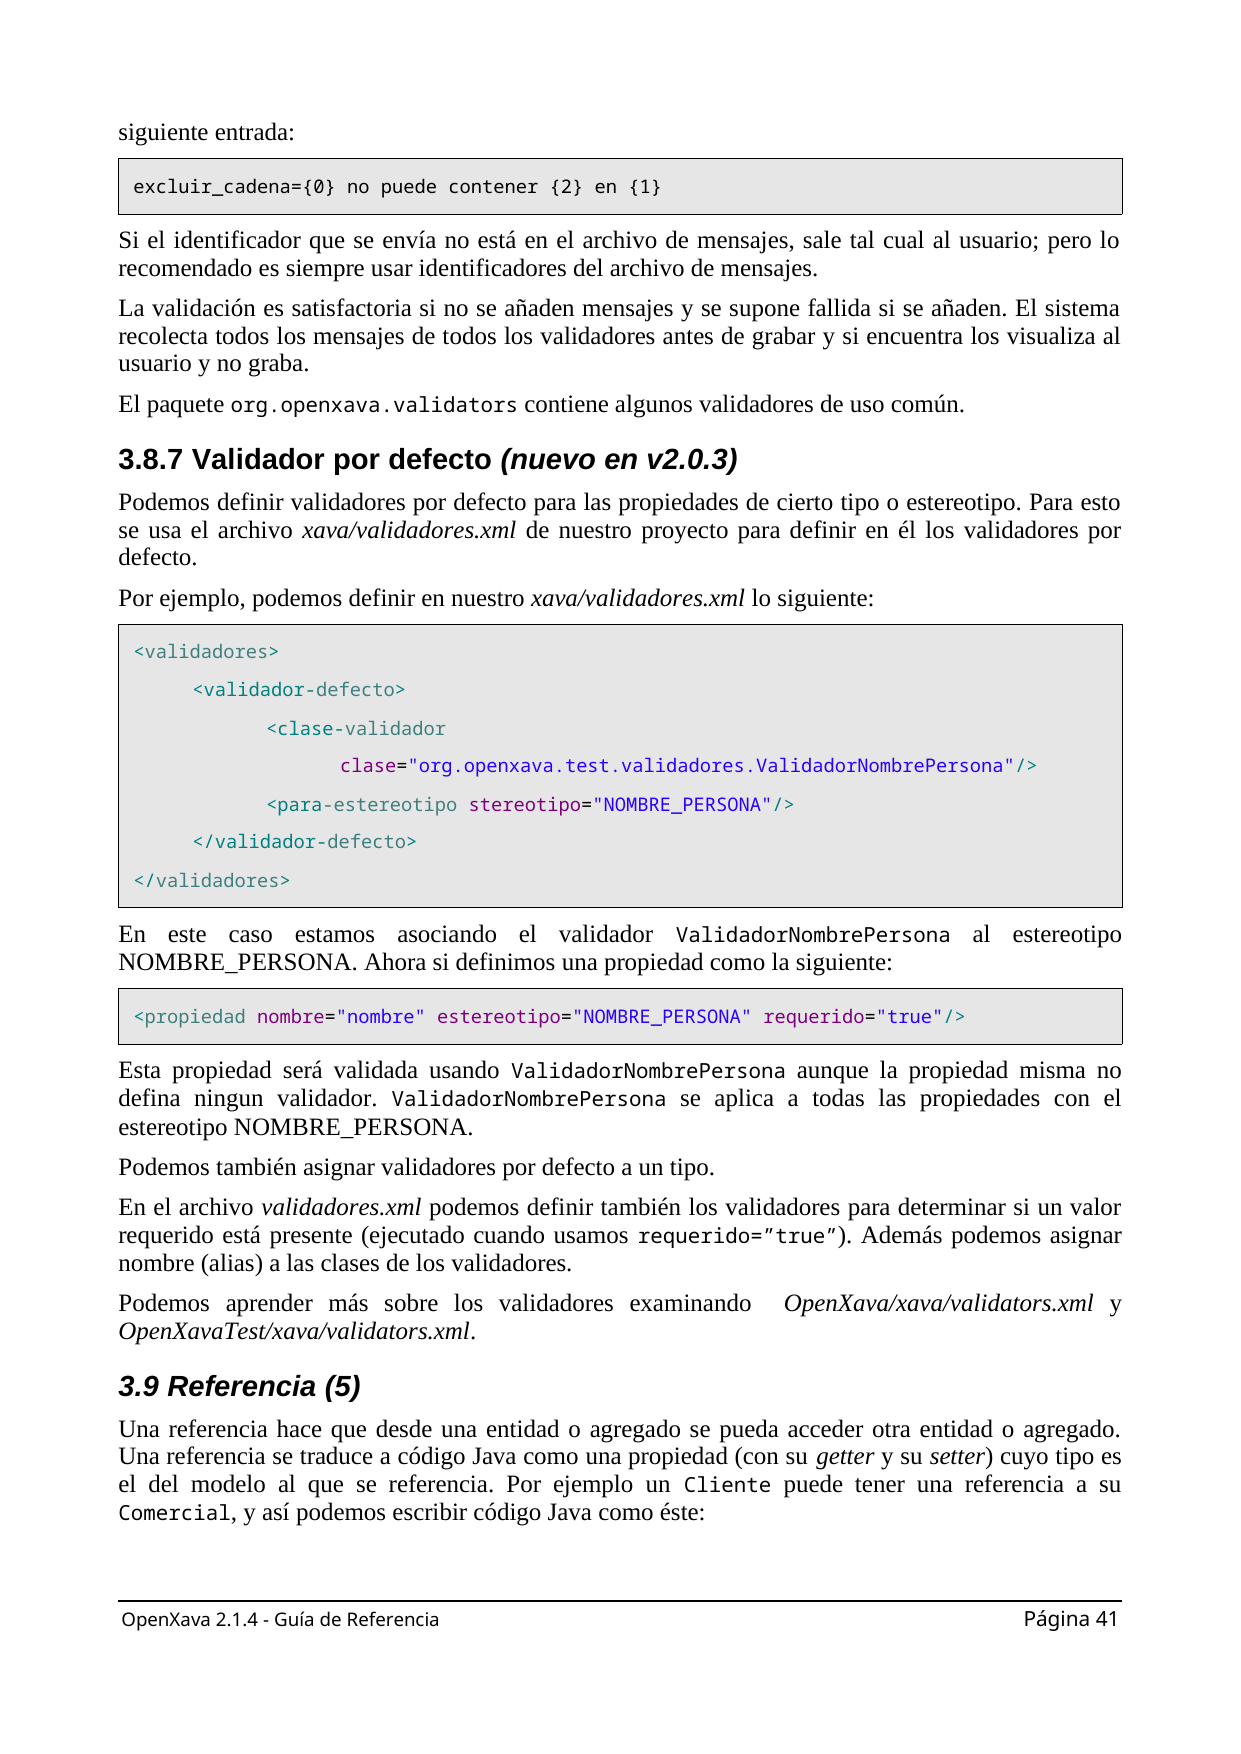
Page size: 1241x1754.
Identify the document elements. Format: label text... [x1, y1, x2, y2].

text Podemos aprender más sobre los validadores examinando OpenXava/xava/validators.xml y OpenXavaTest/xava/validators.xml. [118, 1289, 1122, 1344]
text Una referencia hace que desde una entidad o agregado se pueda acceder otra entidad o agregado. Una referencia se traduce a código Java como una propiedad (con su getter y su setter) cuyo tipo es el del modelo al que se referencia. Por ejemplo un Cliente puede tener una referencia a su Comercial, y así podemos escribir código Java como éste: [118, 1415, 1122, 1527]
text <clase-validador [119, 700, 1122, 738]
text <validadores> [119, 625, 1122, 662]
text </validadores> [119, 852, 1122, 907]
text siguiente entrada: [118, 118, 1122, 146]
text Esta propiedad será validada usando ValidadorNombrePersona aunque la propiedad misma no defina ningun validador. ValidadorNombrePersona se aplica a todas las propiedades con el estereotipo NOMBRE_PERSONA. [118, 1056, 1122, 1140]
text En el archivo validadores.xml podemos definir también los validadores para determinar si un valor requerido está presente (ejecutado cuando usamos requerido=”true”). Además podemos asignar nombre (alias) a las clases de los validadores. [118, 1193, 1122, 1277]
text Por ejemplo, podemos definir en nuestro xava/validadores.xml lo siguiente: [118, 584, 1122, 611]
subtitle Referencia (5) [118, 1369, 1122, 1402]
text Si el identificador que se envía no está en el archivo de mensajes, sale tal cual al usuario; pero lo recomendado es siempre usar identificadores del archivo de mensajes. [118, 226, 1122, 282]
text Podemos definir validadores por defecto para las propiedades de cierto tipo o estereotipo. Para esto se usa el archivo xava/validadores.xml de nuestro proyecto para definir en él los validadores por defecto. [118, 488, 1122, 571]
text </validador-defecto> [119, 814, 1122, 852]
text excluir_cadena={0} no puede contener {2} en {1} [119, 159, 1122, 214]
text El paquete org.openxava.validators contiene algunos validadores de uso común. [118, 390, 1122, 418]
text clase="org.openxava.test.validadores.ValidadorNombrePersona"/> [119, 738, 1122, 776]
text Podemos también asignar validadores por defecto a un tipo. [118, 1153, 1122, 1181]
text <propiedad nombre="nombre" estereotipo="NOMBRE_PERSONA" requerido="true"/> [119, 989, 1122, 1044]
text <validador-defecto> [119, 662, 1122, 700]
text La validación es satisfactoria si no se añaden mensajes y se supone fallida si se añaden. El sistema recolecta todos los mensajes de todos los validadores antes de grabar y si encuentra los visualiza al usuario y no graba. [118, 294, 1122, 377]
subtitle Validador por defecto (nuevo en v2.0.3) [118, 443, 1122, 476]
text <para-estereotipo stereotipo="NOMBRE_PERSONA"/> [119, 776, 1122, 814]
text En este caso estamos asociando el validador ValidadorNombrePersona al estereotipo NOMBRE_PERSONA. Ahora si definimos una propiedad como la siguiente: [118, 920, 1122, 976]
